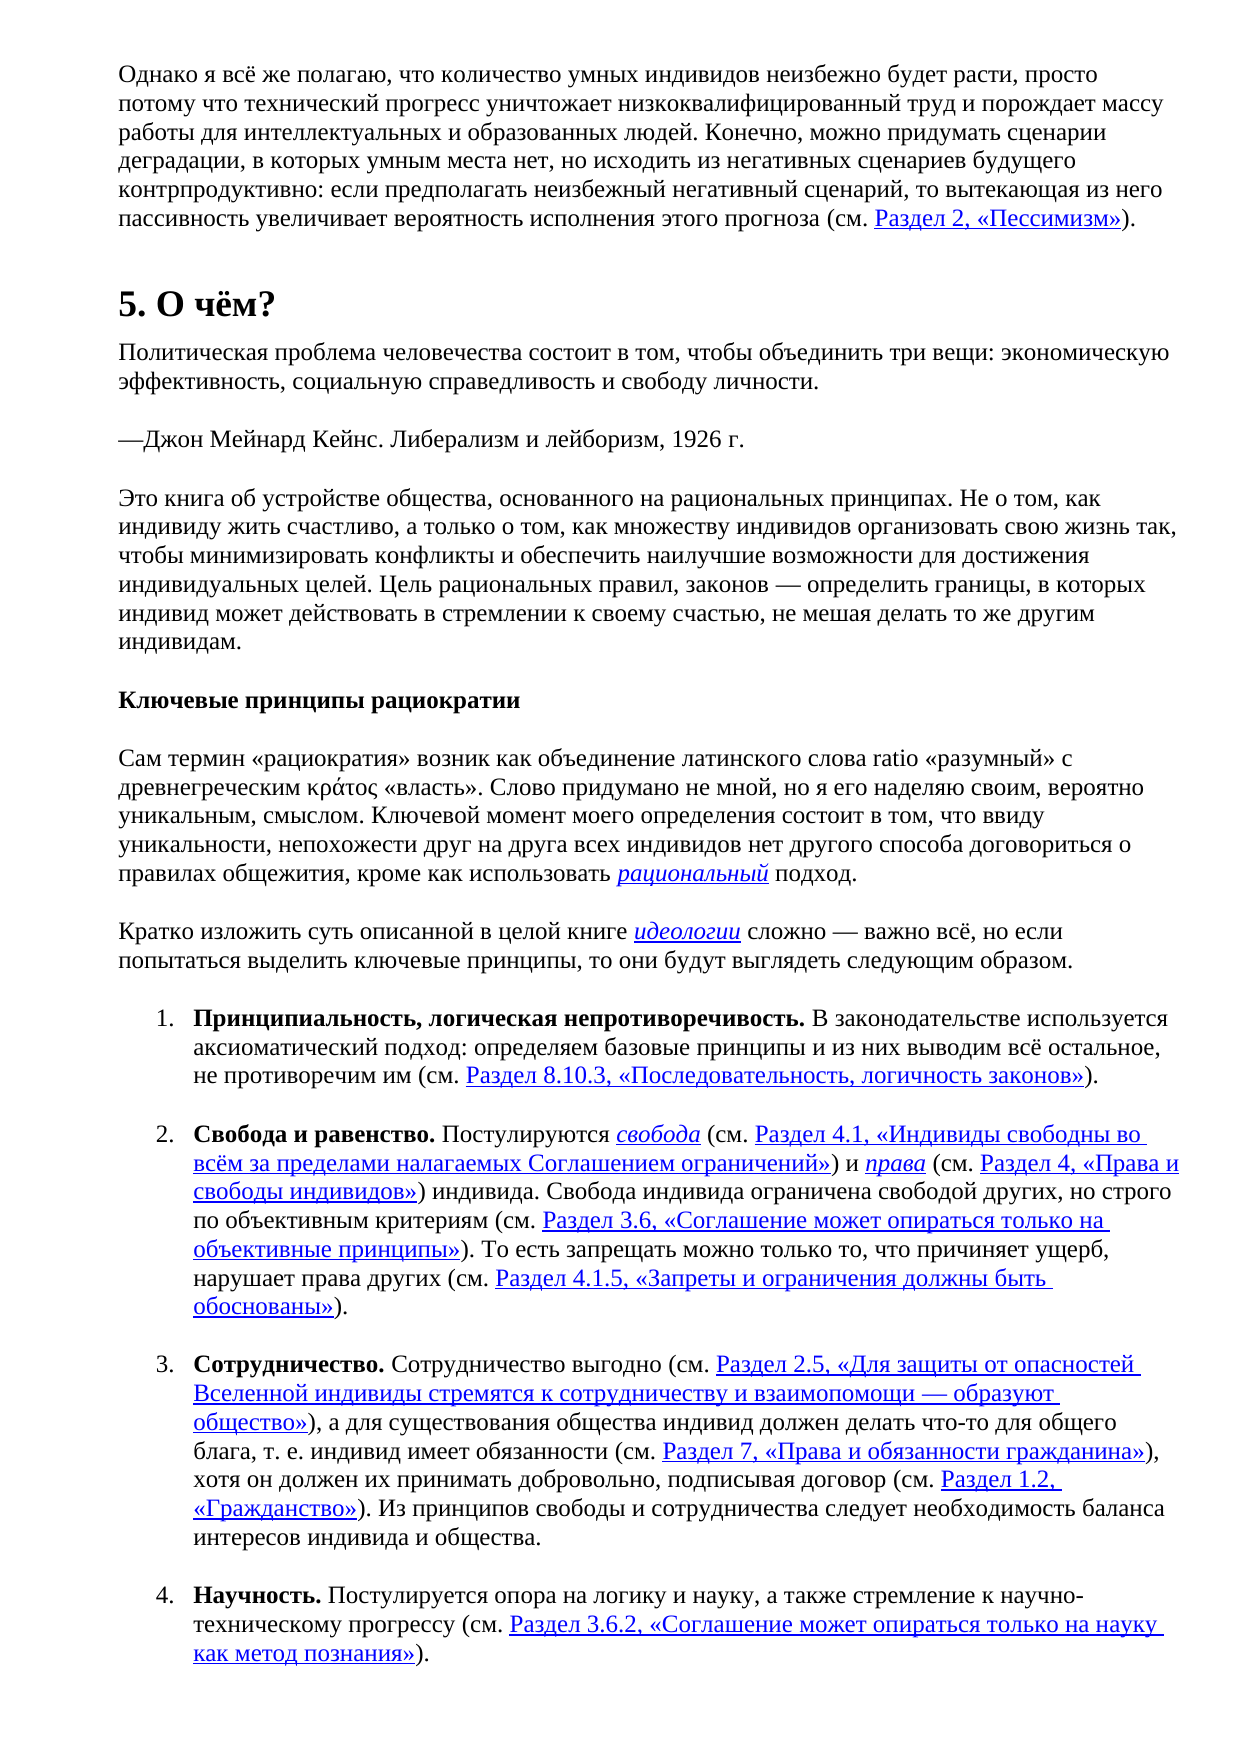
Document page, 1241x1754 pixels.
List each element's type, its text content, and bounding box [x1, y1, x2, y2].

text Сам термин «рациократия» возник как объединение латинского слова ratio «разумный» с древнегреческим κράτος «власть». Слово придумано не мной, но я его наделяю своим, вероятно уникальным, смыслом. Ключевой момент моего определения состоит в том, что ввиду уникальности, непохожести друг на друга всех индивидов нет другого способа договориться о правилах общежития, кроме как использовать рациональный подход. [118, 743, 1181, 887]
list Принципиальность, логическая непротиворечивость. В законодательстве используется аксиоматический подход: определяем базовые принципы и из них выводим всё остальное, не противоречим им (см. Раздел 8.10.3, «Последовательность, логичность законов»). [156, 1003, 1181, 1089]
subtitle 5. О чём? [118, 282, 1181, 325]
text Политическая проблема человечества состоит в том, чтобы объединить три вещи: экономическую эффективность, социальную справедливость и свободу личности. [118, 337, 1181, 395]
text Ключевые принципы рациократии [118, 685, 1181, 713]
text Кратко изложить суть описанной в целой книге идеологии сложно — важно всё, но если попытаться выделить ключевые принципы, то они будут выглядеть следующим образом. [118, 916, 1181, 974]
text Это книга об устройстве общества, основанного на рациональных принципах. Не о том, как индивиду жить счастливо, а только о том, как множеству индивидов организовать свою жизнь так, чтобы минимизировать конфликты и обеспечить наилучшие возможности для достижения индивидуальных целей. Цель рациональных правил, законов — определить границы, в которых индивид может действовать в стремлении к своему счастью, не мешая делать то же другим индивидам. [118, 483, 1181, 655]
text —Джон Мейнард Кейнс. Либерализм и лейборизм, 1926 г. [118, 424, 1181, 453]
list Свобода и равенство. Постулируются свобода (см. Раздел 4.1, «Индивиды свободны во всём за пределами налагаемых Соглашением ограничений») и права (см. Раздел 4, «Права и свободы индивидов») индивида. Свобода индивида ограничена свободой других, но строго по объективным критериям (см. Раздел 3.6, «Соглашение может опираться только на объективные принципы»). То есть запрещать можно только то, что причиняет ущерб, нарушает права других (см. Раздел 4.1.5, «Запреты и ограничения должны быть обоснованы»). [156, 1119, 1181, 1320]
list Научность. Постулируется опора на логику и науку, а также стремление к научно-техническому прогрессу (см. Раздел 3.6.2, «Соглашение может опираться только на науку как метод познания»). [156, 1580, 1181, 1667]
list Сотрудничество. Сотрудничество выгодно (см. Раздел 2.5, «Для защиты от опасностей Вселенной индивиды стремятся к сотрудничеству и взаимопомощи — образуют общество»), а для существования общества индивид должен делать что-то для общего блага, т. е. индивид имеет обязанности (см. Раздел 7, «Права и обязанности гражданина»), хотя он должен их принимать добровольно, подписывая договор (см. Раздел 1.2, «Гражданство»). Из принципов свободы и сотрудничества следует необходимость баланса интересов индивида и общества. [156, 1349, 1181, 1551]
text Однако я всё же полагаю, что количество умных индивидов неизбежно будет расти, просто потому что технический прогресс уничтожает низкоквалифицированный труд и порождает массу работы для интеллектуальных и образованных людей. Конечно, можно придумать сценарии деградации, в которых умным места нет, но исходить из негативных сценариев будущего контрпродуктивно: если предполагать неизбежный негативный сценарий, то вытекающая из него пассивность увеличивает вероятность исполнения этого прогноза (см. Раздел 2, «Пессимизм»). [118, 59, 1181, 232]
